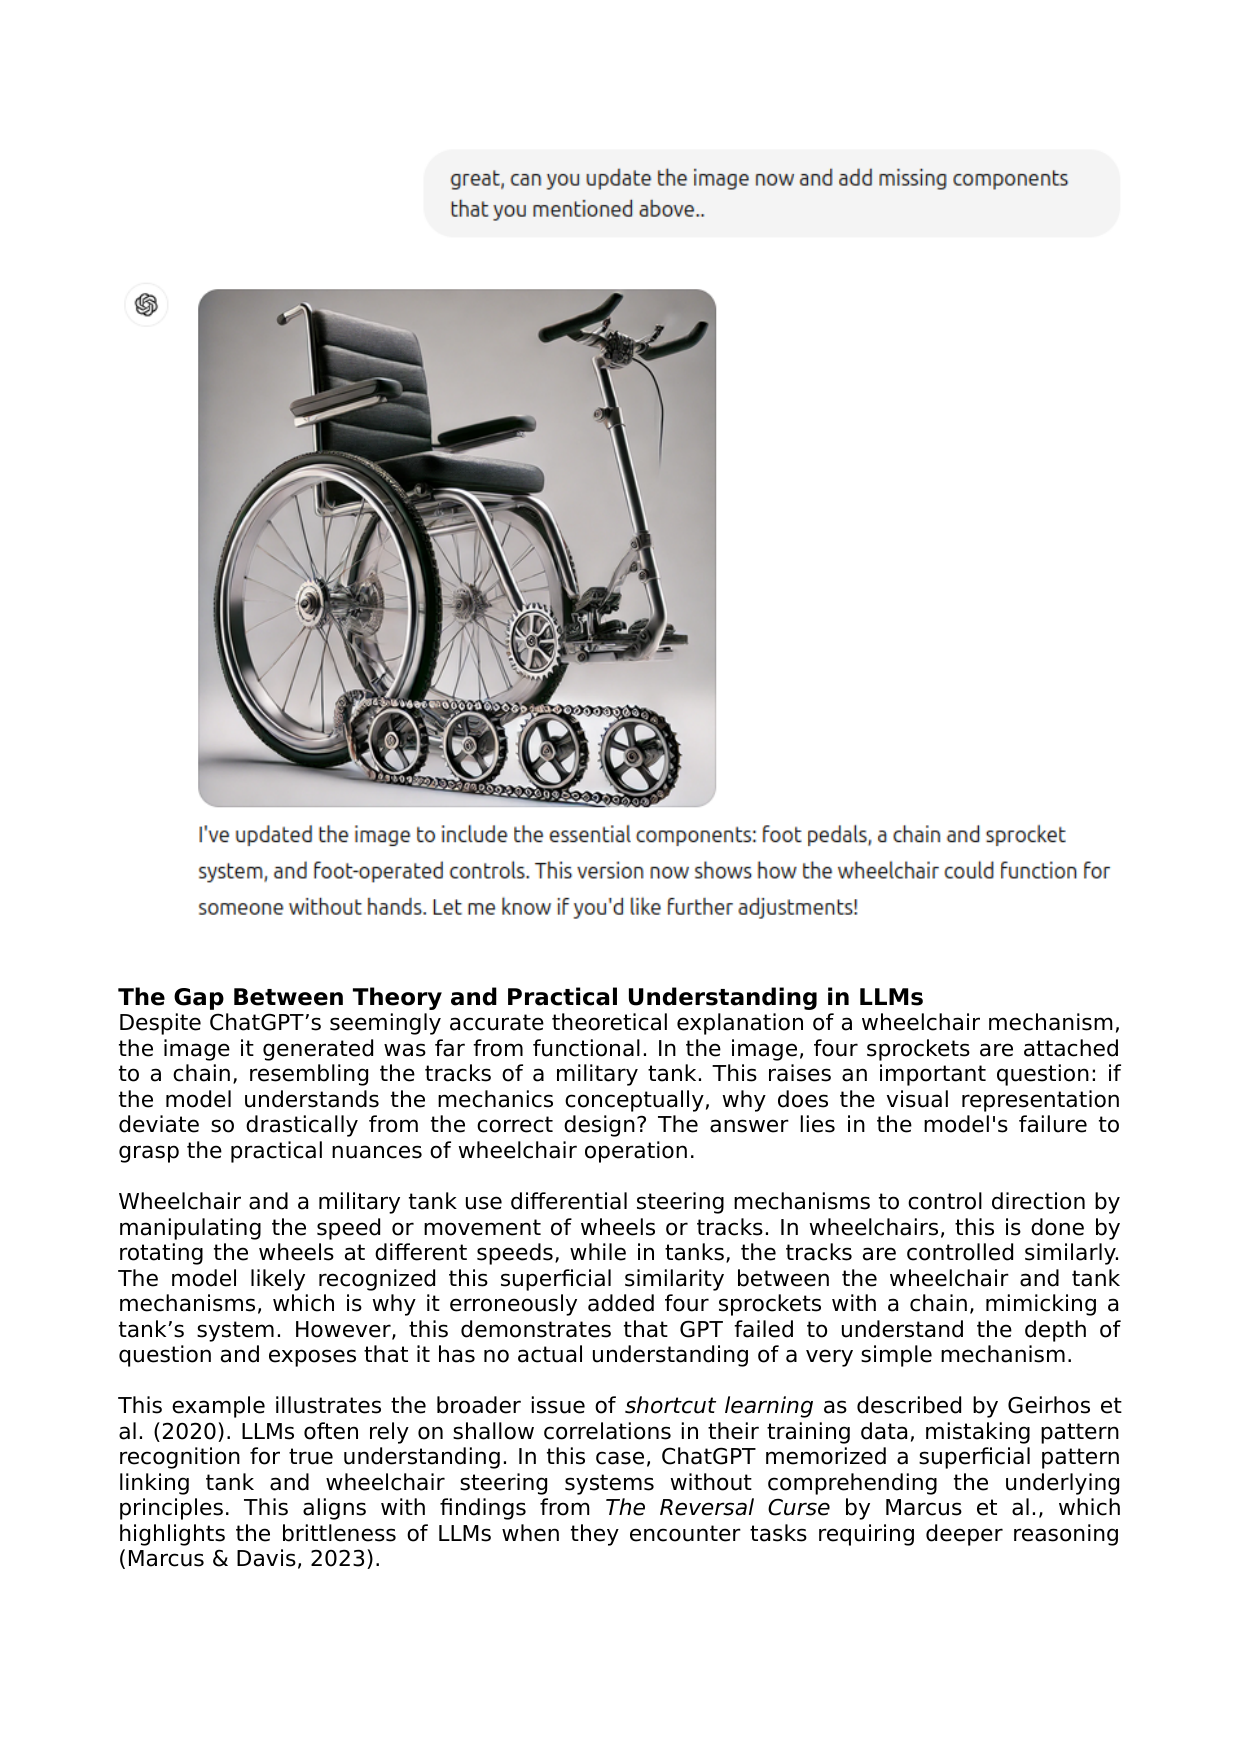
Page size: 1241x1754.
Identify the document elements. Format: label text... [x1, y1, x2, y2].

text This example illustrates the broader issue of shortcut learning as described by Geirhos et al. (2020). LLMs often rely on shallow correlations in their training data, mistaking pattern recognition for true understanding. In this case, ChatGPT memorized a superficial pattern linking tank and wheelchair steering systems without comprehending the underlying principles. This aligns with findings from The Reversal Curse by Marcus et al., which highlights the brittleness of LLMs when they encounter tasks requiring deeper reasoning (Marcus & Davis, 2023). [118, 1393, 1122, 1572]
text Despite ChatGPT’s seemingly accurate theoretical explanation of a wheelchair mechanism, the image it generated was far from functional. In the image, four sprockets are attached to a chain, resembling the tracks of a military tank. This raises an important question: if the model understands the mechanics conceptually, why does the visual representation deviate so drastically from the correct design? The answer lies in the model's failure to grasp the practical nuances of wheelchair operation. [118, 1011, 1122, 1164]
text Wheelchair and a military tank use differential steering mechanisms to control direction by manipulating the speed or movement of wheels or tracks. In wheelchairs, this is done by rotating the wheels at different speeds, while in tanks, the tracks are controlled similarly. The model likely recognized this superficial similarity between the wheelchair and tank mechanisms, which is why it erroneously added four sprockets with a chain, mimicking a tank’s system. However, this demonstrates that GPT failed to understand the depth of question and exposes that it has no actual understanding of a very simple mechanism. [118, 1189, 1122, 1368]
picture [118, 143, 1123, 933]
text The Gap Between Theory and Practical Understanding in LLMs [118, 984, 1122, 1011]
